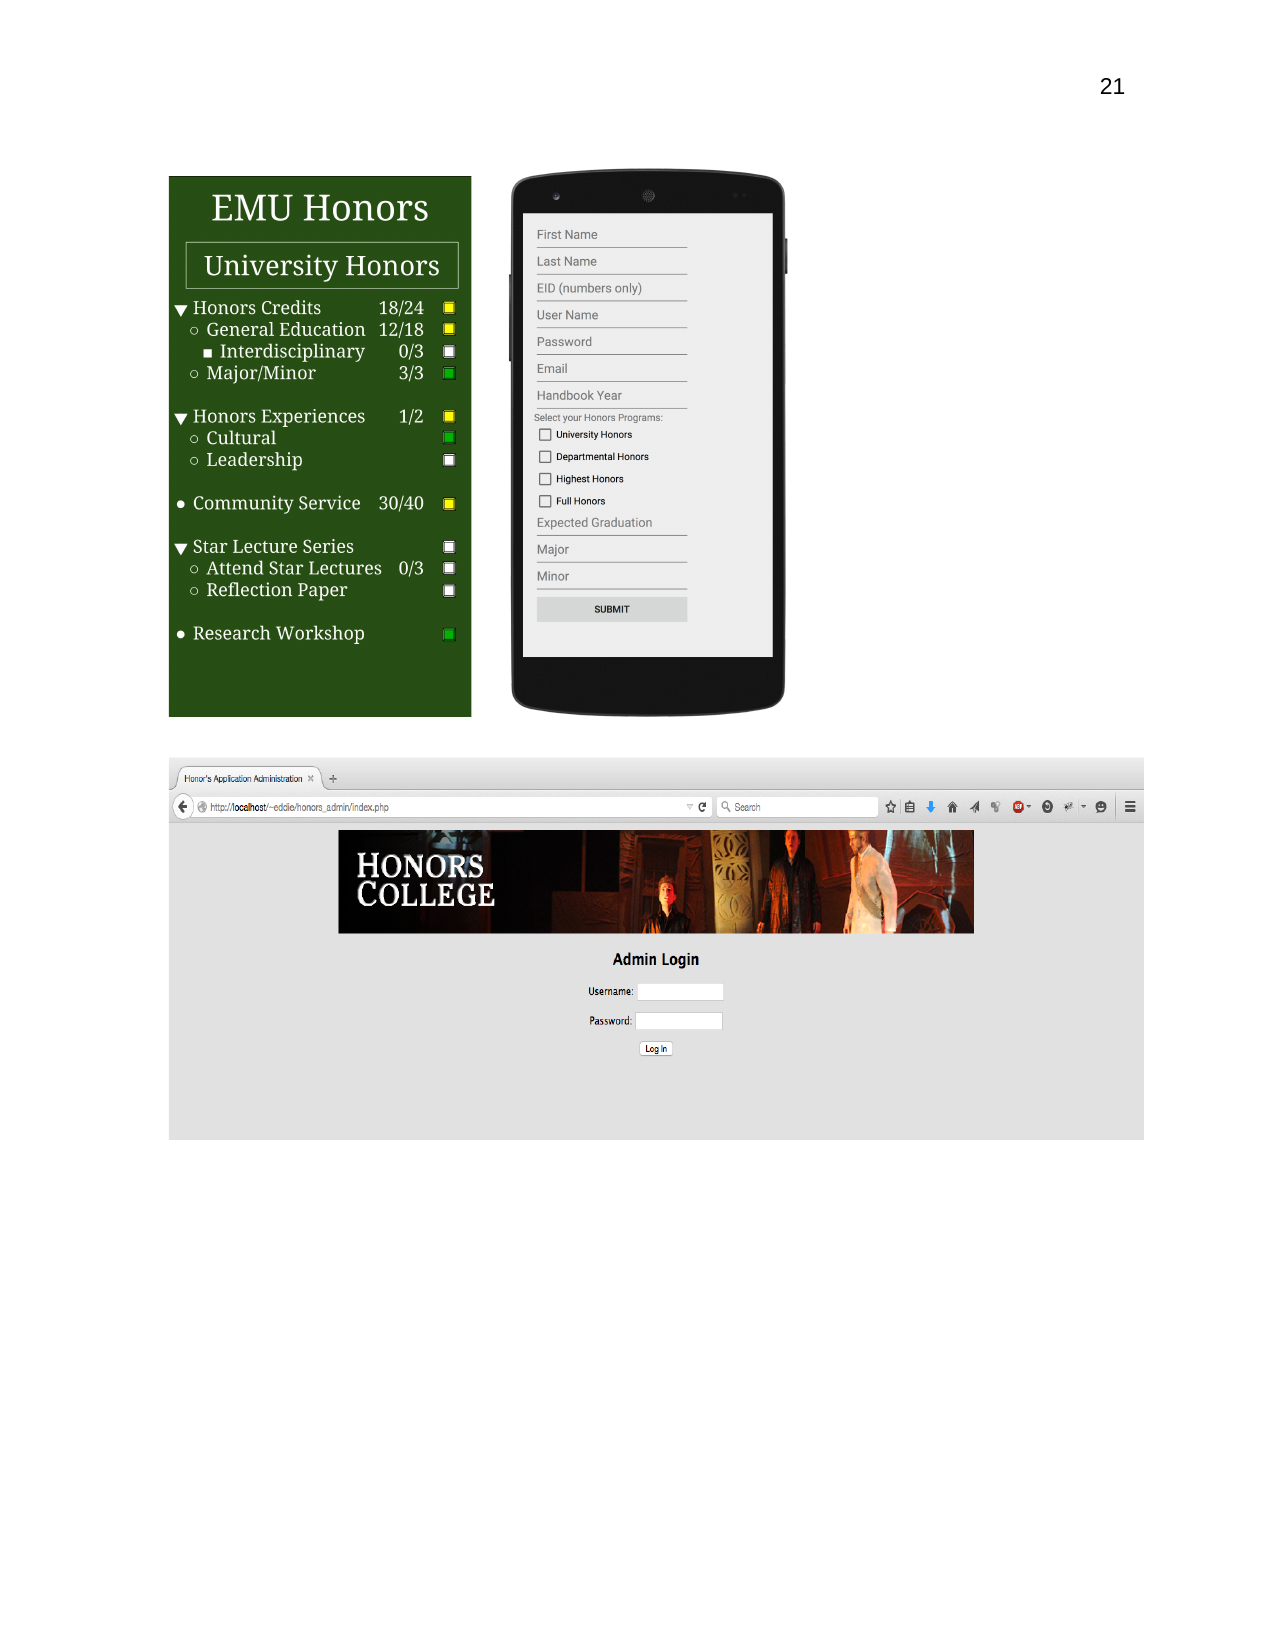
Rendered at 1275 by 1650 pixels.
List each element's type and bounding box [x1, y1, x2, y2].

picture [168, 757, 1144, 1140]
picture [168, 176, 472, 717]
picture [508, 168, 788, 717]
